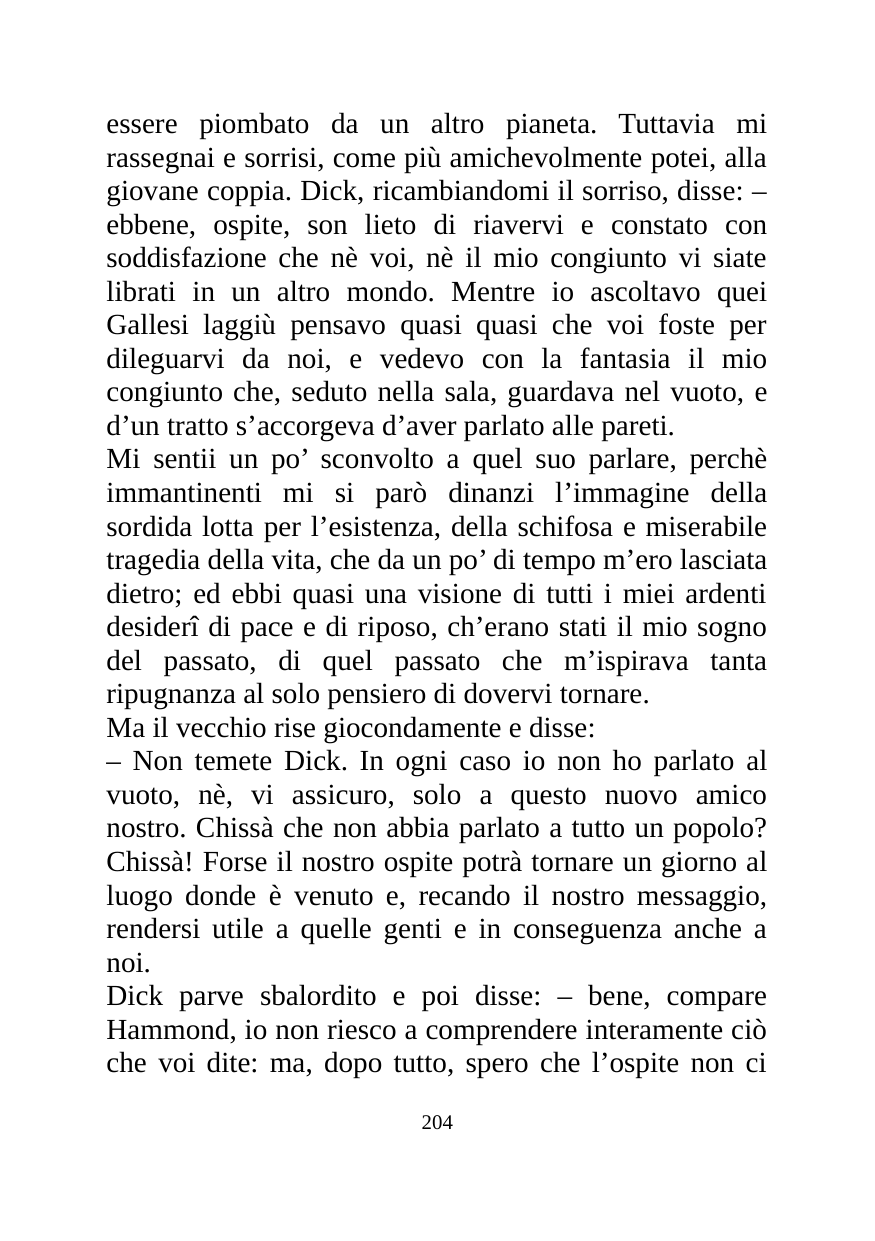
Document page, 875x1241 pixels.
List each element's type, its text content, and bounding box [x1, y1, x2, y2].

text Mi sentii un po’ sconvolto a quel suo parlare, perchè immantinenti mi si parò dinanzi l’immagine della sordida lotta per l’esistenza, della schifosa e miserabile tragedia della vita, che da un po’ di tempo m’ero lasciata dietro; ed ebbi quasi una visione di tutti i miei ardenti desiderî di pace e di riposo, ch’erano stati il mio sogno del passato, di quel passato che m’ispirava tanta ripugnanza al solo pensiero di dovervi tornare. [106, 442, 768, 710]
text Dick parve sbalordito e poi disse: – bene, compare Hammond, io non riesco a comprendere interamente ciò che voi dite: ma, dopo tutto, spero che l’ospite non ci [106, 978, 768, 1079]
text essere piombato da un altro pianeta. Tuttavia mi rassegnai e sorrisi, come più amichevolmente potei, alla giovane coppia. Dick, ricambiandomi il sorriso, disse: – ebbene, ospite, son lieto di riavervi e constato con soddisfazione che nè voi, nè il mio congiunto vi siate librati in un altro mondo. Mentre io ascoltavo quei Gallesi laggiù pensavo quasi quasi che voi foste per dileguarvi da noi, e vedevo con la fantasia il mio congiunto che, seduto nella sala, guardava nel vuoto, e d’un tratto s’accorgeva d’aver parlato alle pareti. [106, 106, 768, 442]
text Ma il vecchio rise giocondamente e disse: [106, 710, 768, 743]
text – Non temete Dick. In ogni caso io non ho parlato al vuoto, nè, vi assicuro, solo a questo nuovo amico nostro. Chissà che non abbia parlato a tutto un popolo? Chissà! Forse il nostro ospite potrà tornare un giorno al luogo donde è venuto e, recando il nostro messaggio, rendersi utile a quelle genti e in conseguenza anche a noi. [106, 743, 768, 978]
